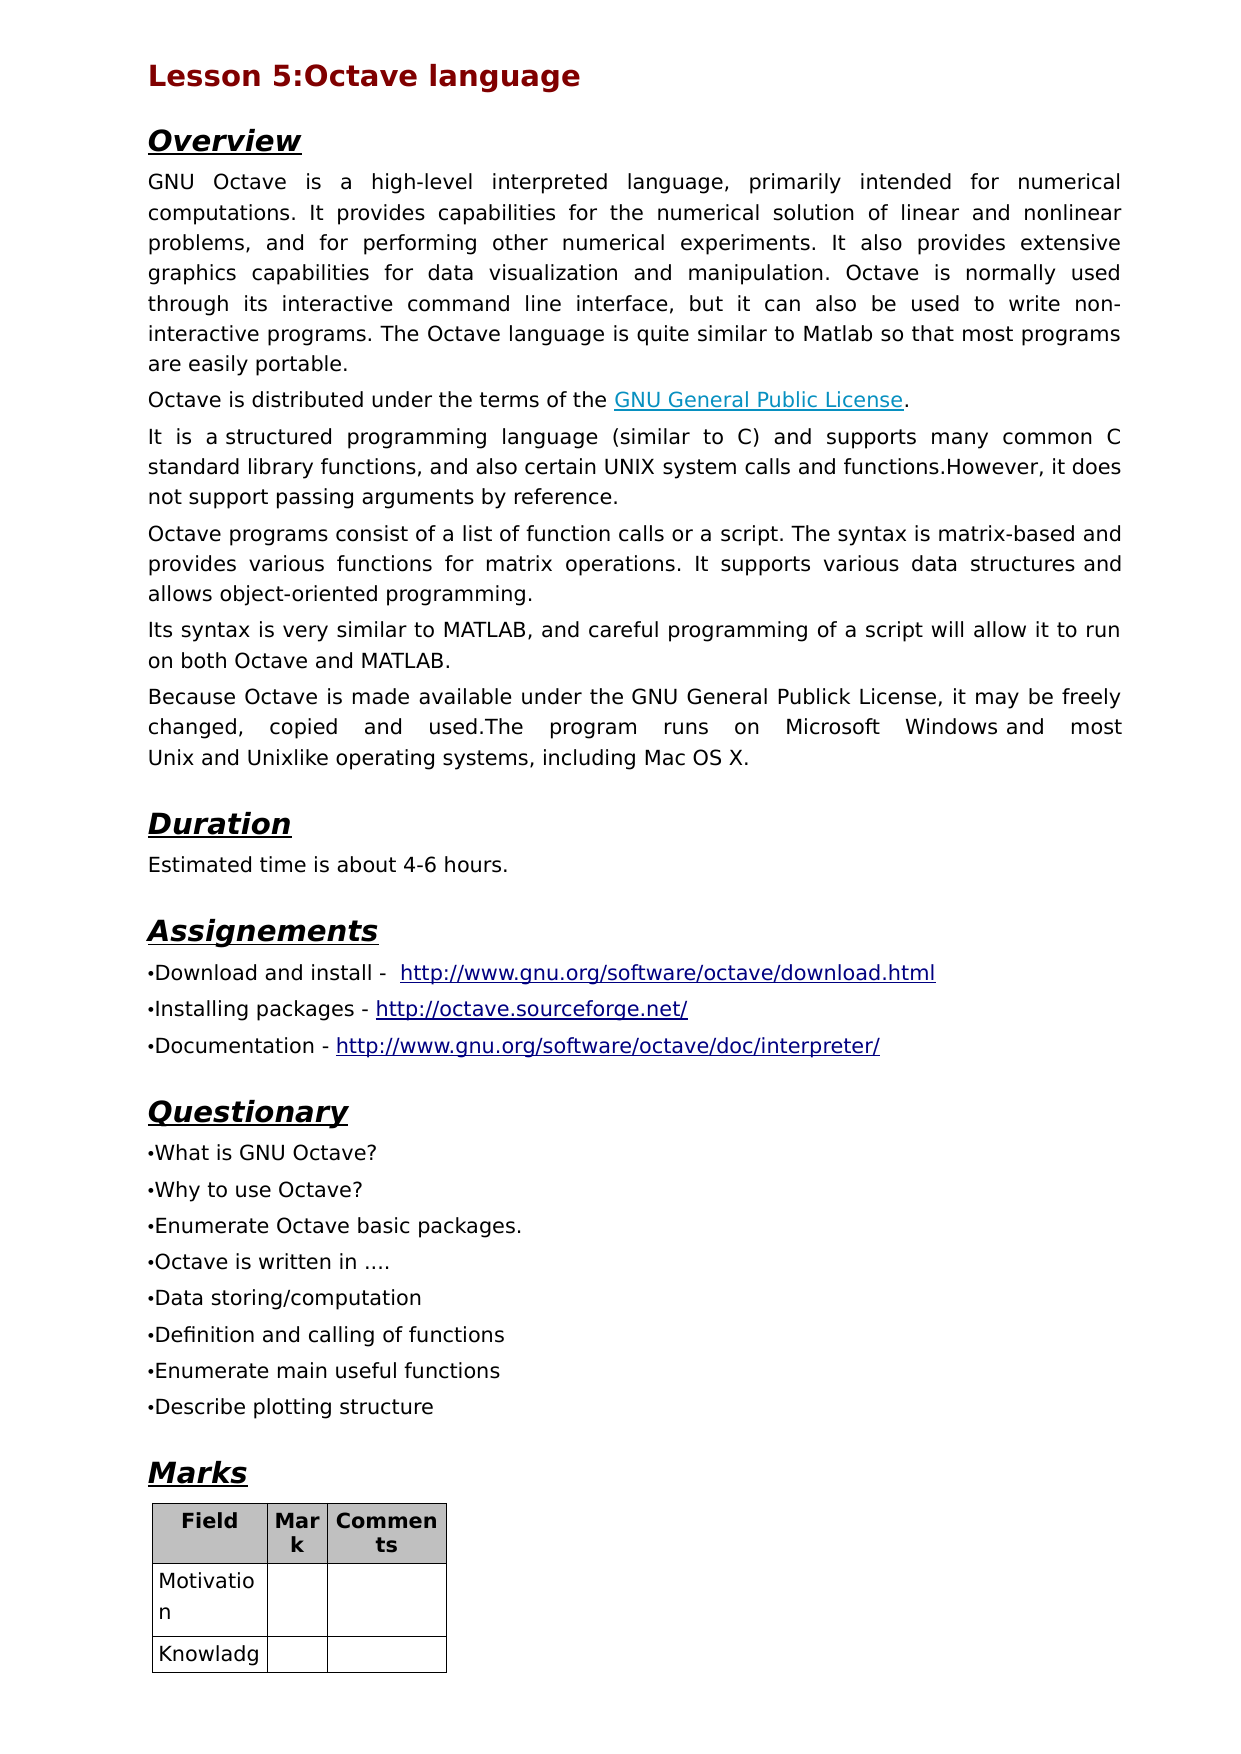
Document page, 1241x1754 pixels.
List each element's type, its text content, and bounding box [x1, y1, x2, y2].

table_cell Motivation [153, 1564, 267, 1636]
list Data storing/computation [148, 1286, 1122, 1311]
text It is a structured programming language (similar to C) and supports many common C standard library functions, and also certain UNIX system calls and functions.However, it does not support passing arguments by reference. [148, 425, 1122, 510]
list What is GNU Octave? [148, 1141, 1122, 1166]
text Because Octave is made available under the GNU General Publick License, it may be freely changed, copied and used.The program runs on Microsoft Windows and most Unix and Unixlike operating systems, including Mac OS X. [148, 685, 1122, 770]
table_cell [328, 1637, 446, 1672]
text GNU Octave is a high-level interpreted language, primarily intended for numerical computations. It provides capabilities for the numerical solution of linear and nonlinear problems, and for performing other numerical experiments. It also provides extensive graphics capabilities for data visualization and manipulation. Octave is normally used through its interactive command line interface, but it can also be used to write non-interactive programs. The Octave language is quite similar to Matlab so that most programs are easily portable. [148, 170, 1122, 377]
subtitle Duration [148, 807, 1122, 841]
table_cell [268, 1564, 327, 1636]
list Installing packages - http://octave.sourceforge.net/ [148, 997, 1122, 1022]
text Its syntax is very similar to MATLAB, and careful programming of a script will allow it to run on both Octave and MATLAB. [148, 618, 1122, 673]
subtitle Octave language [148, 59, 1122, 93]
subtitle Questionary [148, 1095, 1122, 1129]
subtitle Overview [148, 124, 1122, 158]
table_header Field [153, 1504, 267, 1563]
text Octave is distributed under the terms of the GNU General Public License. [148, 388, 1122, 413]
table_cell [268, 1637, 327, 1672]
list Enumerate Octave basic packages. [148, 1214, 1122, 1238]
list Enumerate main useful functions [148, 1359, 1122, 1383]
table_cell [328, 1564, 446, 1636]
table_header Mark [268, 1504, 327, 1563]
list Why to use Octave? [148, 1178, 1122, 1202]
text Octave programs consist of a list of function calls or a script. The syntax is matrix-based and provides various functions for matrix operations. It supports various data structures and allows object-oriented programming. [148, 522, 1122, 607]
list Download and install - http://www.gnu.org/software/octave/download.html [148, 961, 1122, 985]
table_cell Knowladg [153, 1637, 267, 1672]
subtitle Assignements [148, 915, 1122, 949]
list Documentation - http://www.gnu.org/software/octave/doc/interpreter/ [148, 1034, 1122, 1058]
subtitle Marks [148, 1456, 1122, 1490]
list Octave is written in .... [148, 1250, 1122, 1274]
list Describe plotting structure [148, 1395, 1122, 1419]
list Definition and calling of functions [148, 1323, 1122, 1347]
text Estimated time is about 4-6 hours. [148, 853, 1122, 878]
table_header Comments [328, 1504, 446, 1563]
